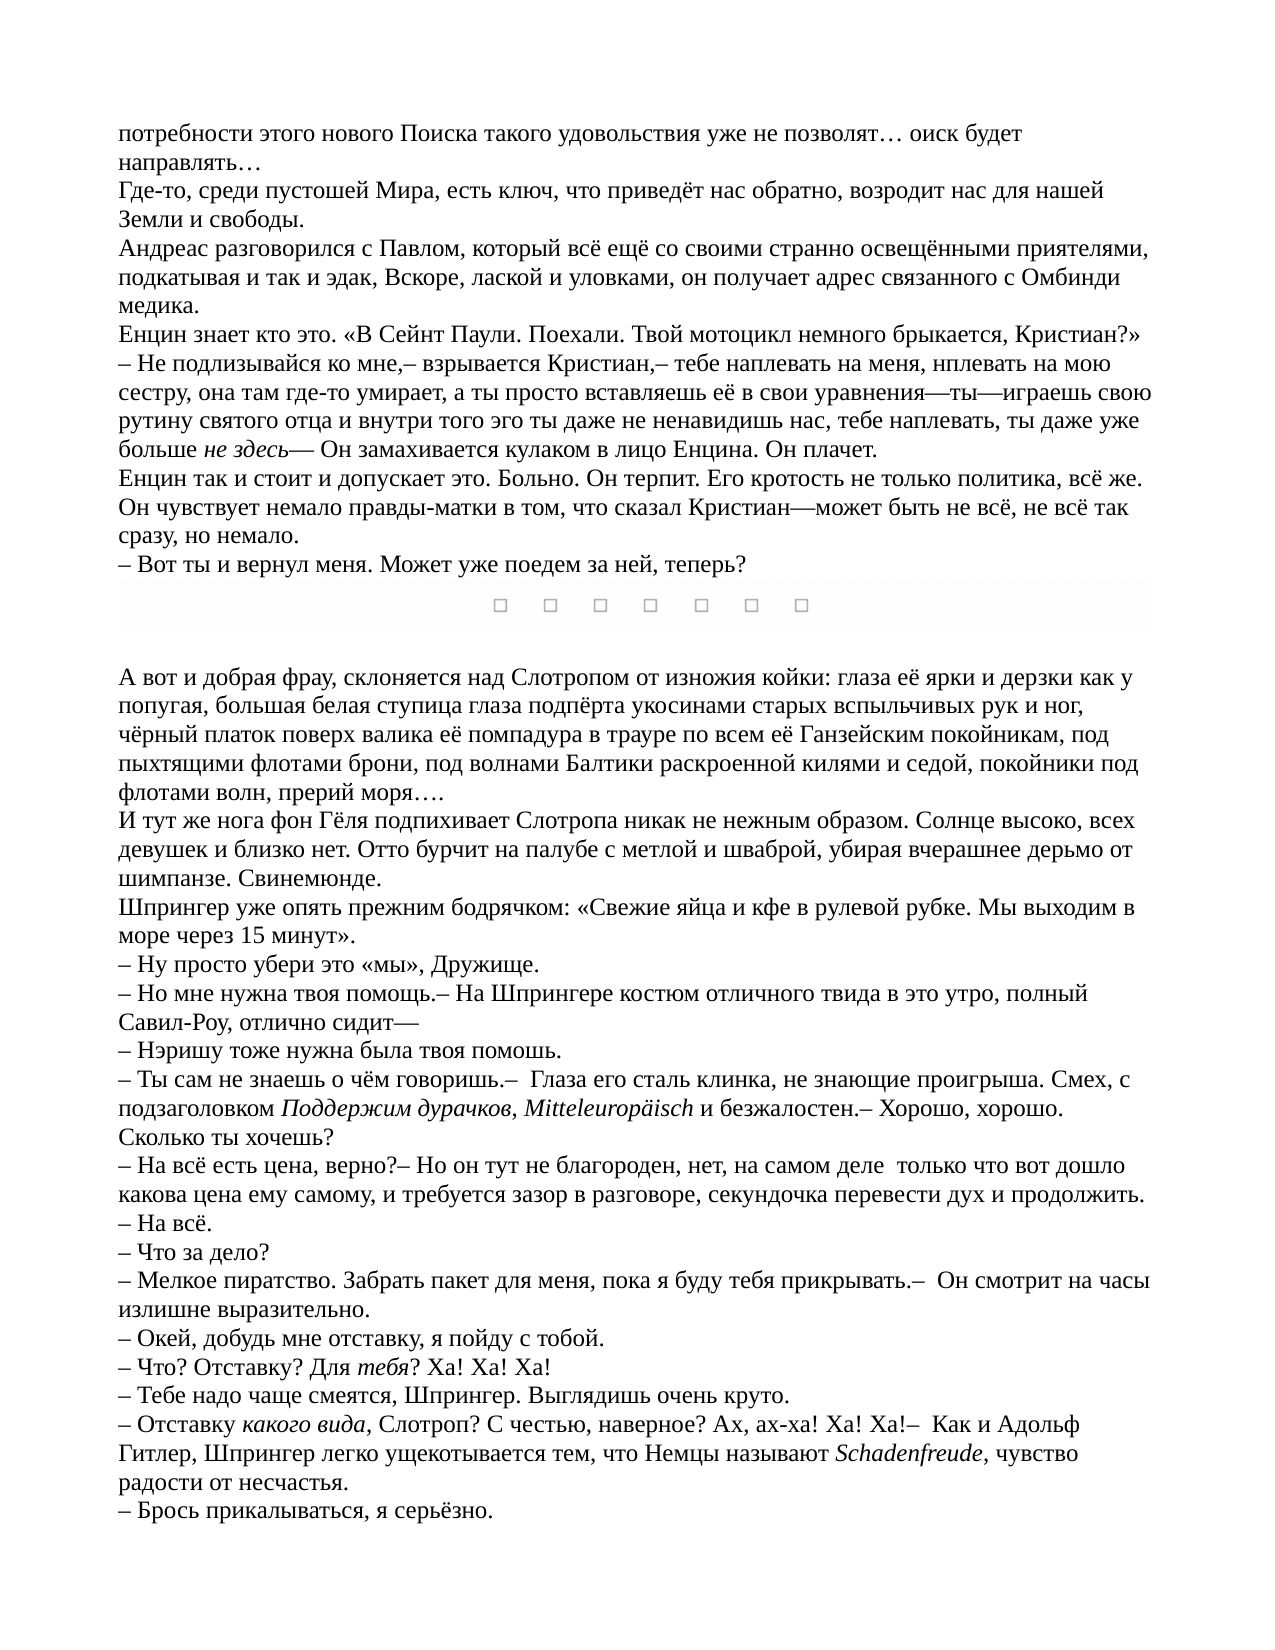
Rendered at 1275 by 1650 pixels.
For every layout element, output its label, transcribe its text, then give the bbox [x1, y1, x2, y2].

text – Вот ты и вернул меня. Может уже поедем за ней, теперь? [118, 549, 1157, 578]
picture [118, 578, 1157, 633]
text – Нэришу тоже нужна была твоя помошь. [118, 1036, 1157, 1064]
text потребности этого нового Поиска такого удовольствия уже не позволят… оиск будет направлять… [118, 118, 1157, 176]
text Енцин так и стоит и допускает это. Больно. Он терпит. Его кротость не только политика, всё же. Он чувствует немало правды-матки в том, что сказал Кристиан—может быть не всё, не всё так сразу, но немало. [118, 463, 1157, 549]
text – Мелкое пиратство. Забрать пакет для меня, пока я буду тебя прикрывать.– Он смотрит на часы излишне выразительно. [118, 1266, 1157, 1323]
text – Отставку какого вида, Слотроп? С честью, наверное? Ах, ах-ха! Ха! Ха!– Как и Адольф Гитлер, Шпрингер легко ущекотывается тем, что Немцы называют Schadenfreude, чувство радости от несчастья. [118, 1409, 1157, 1496]
text – На всё. [118, 1208, 1157, 1237]
text – Брось прикалываться, я серьёзно. [118, 1496, 1157, 1524]
text – Что? Отставку? Для тебя? Ха! Ха! Ха! [118, 1352, 1157, 1381]
text – Что за дело? [118, 1237, 1157, 1266]
text – Тебе надо чаще смеятся, Шпрингер. Выглядишь очень круто. [118, 1381, 1157, 1409]
text Андреас разговорился с Павлом, который всё ещё со своими странно освещёнными приятелями, подкатывая и так и эдак, Вскоре, лаской и уловками, он получает адрес связанного с Омбинди медика. [118, 233, 1157, 319]
text А вот и добрая фрау, склоняется над Слотропом от изножия койки: глаза её ярки и дерзки как у попугая, большая белая ступица глаза подпёрта укосинами старых вспыльчивых рук и ног, чёрный платок поверх валика её помпадура в трауре по всем её Ганзейским покойникам, под пыхтящими флотами брони, под волнами Балтики раскроенной килями и седой, покойники под флотами волн, прерий моря…. [118, 662, 1157, 806]
text – Ты сам не знаешь о чём говоришь.– Глаза его сталь клинка, не знающие проигрыша. Смех, с подзаголовком Поддержим дурачков, Mitteleuropäisch и безжалостен.– Хорошо, хорошо. Сколько ты хочешь? [118, 1064, 1157, 1151]
text – Но мне нужна твоя помощь.– На Шпрингере костюм отличного твида в это утро, полный Савил-Роу, отлично сидит— [118, 978, 1157, 1036]
text И тут же нога фон Гёля подпихивает Слотропа никак не нежным образом. Солнце высоко, всех девушек и близко нет. Отто бурчит на палубе с метлой и шваброй, убирая вчерашнее дерьмо от шимпанзе. Свинемюнде. [118, 806, 1157, 892]
text – Ну просто убери это «мы», Дружище. [118, 949, 1157, 978]
text – Не подлизывайся ко мне,– взрывается Кристиан,– тебе наплевать на меня, нплевать на мою сестру, она там где-то умирает, а ты просто вставляешь её в свои уравнения—ты—играешь свою рутину святого отца и внутри того эго ты даже не ненавидишь нас, тебе наплевать, ты даже уже больше не здесь— Он замахивается кулаком в лицо Енцина. Он плачет. [118, 348, 1157, 463]
text Шпрингер уже опять прежним бодрячком: «Свежие яйца и кфе в рулевой рубке. Мы выходим в море через 15 минут». [118, 892, 1157, 949]
text – На всё есть цена, верно?– Но он тут не благороден, нет, на самом деле только что вот дошло какова цена ему самому, и требуется зазор в разговоре, секундочка перевести дух и продолжить. [118, 1151, 1157, 1208]
text Енцин знает кто это. «В Сейнт Паули. Поехали. Твой мотоцикл немного брыкается, Кристиан?» [118, 319, 1157, 348]
text – Окей, добудь мне отставку, я пойду с тобой. [118, 1323, 1157, 1352]
text Где-то, среди пустошей Мира, есть ключ, что приведёт нас обратно, возродит нас для нашей Земли и свободы. [118, 176, 1157, 233]
